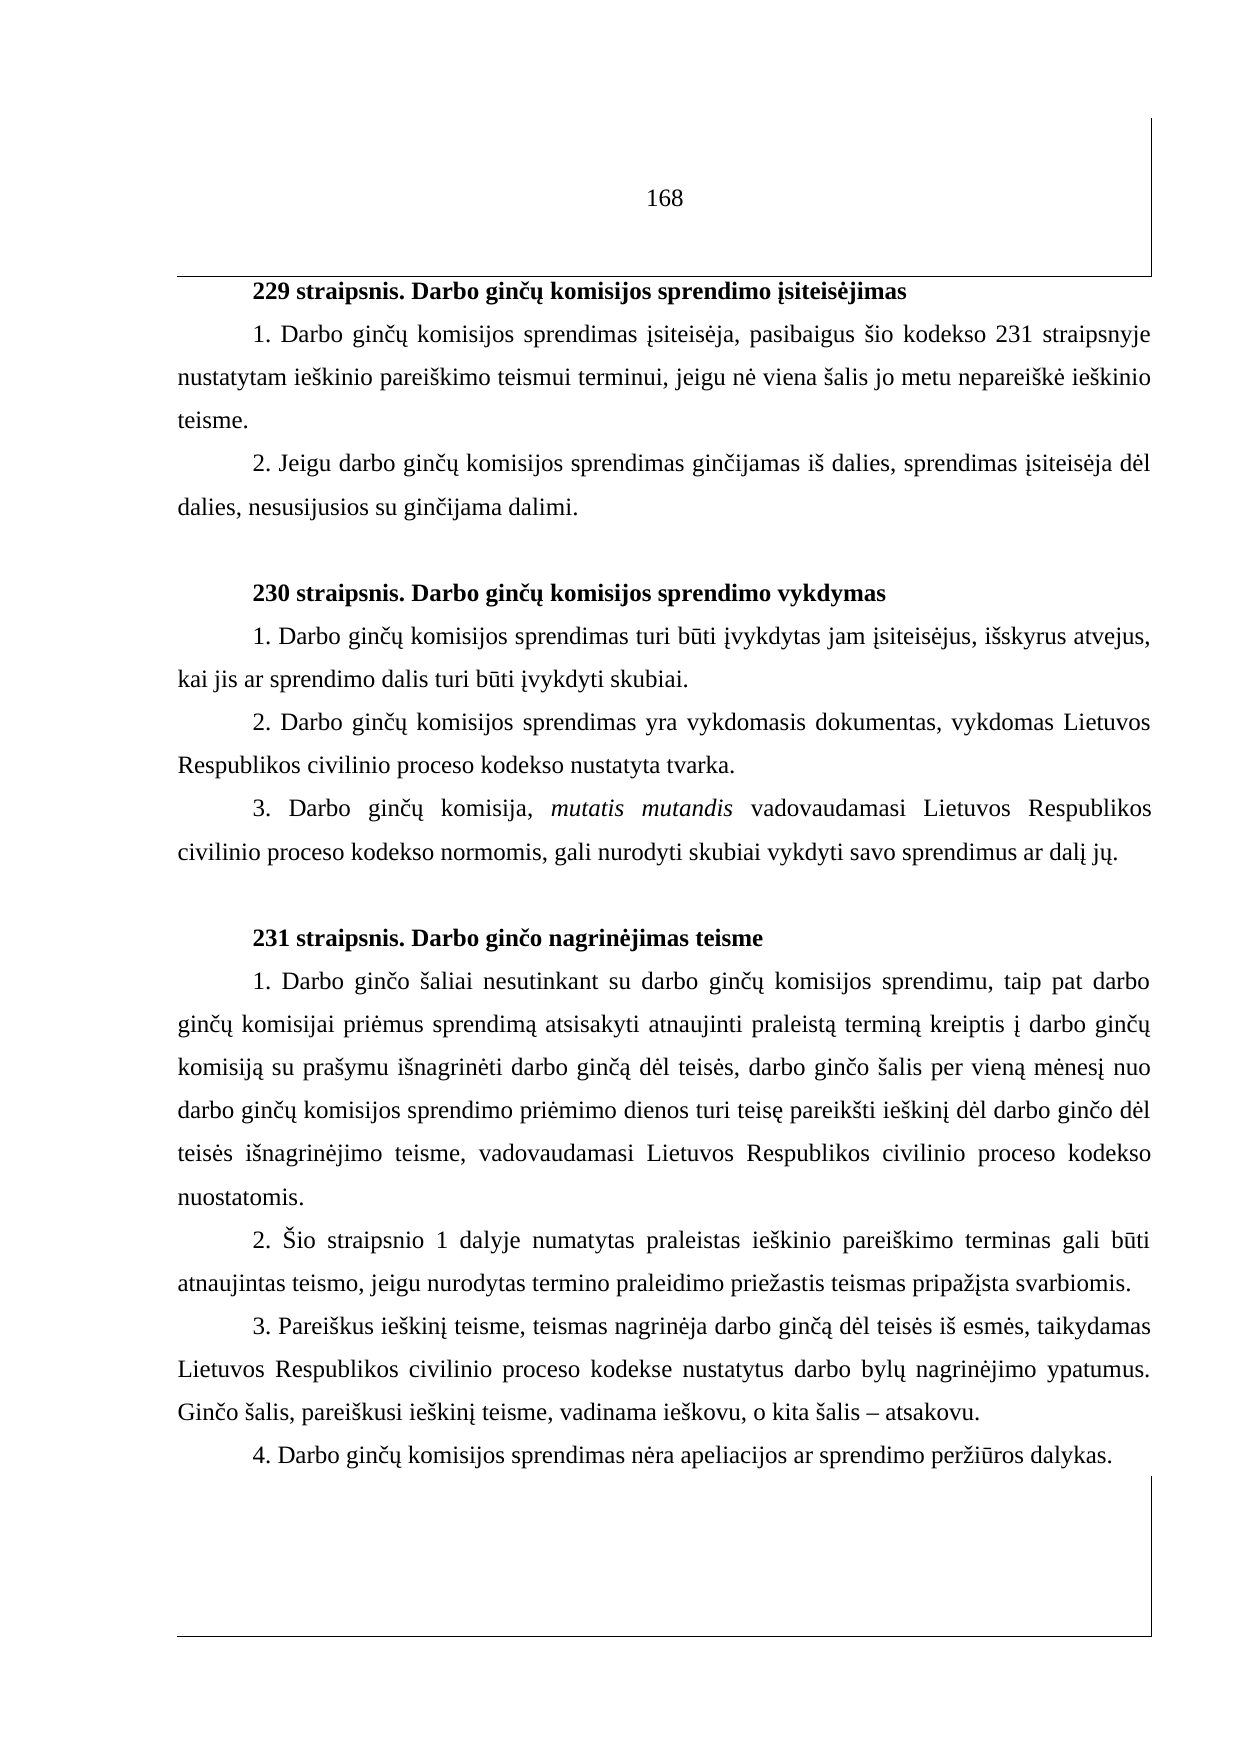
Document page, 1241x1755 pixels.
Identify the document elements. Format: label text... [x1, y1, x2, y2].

subtitle 231 straipsnis. Darbo ginčo nagrinėjimas teisme [177, 923, 1152, 952]
text 2. Jeigu darbo ginčų komisijos sprendimas ginčijamas iš dalies, sprendimas įsiteisėja dėl dalies, nesusijusios su ginčijama dalimi. [177, 448, 1152, 520]
text 1. Darbo ginčų komisijos sprendimas turi būti įvykdytas jam įsiteisėjus, išskyrus atvejus, kai jis ar sprendimo dalis turi būti įvykdyti skubiai. [177, 621, 1152, 693]
text 2. Šio straipsnio 1 dalyje numatytas praleistas ieškinio pareiškimo terminas gali būti atnaujintas teismo, jeigu nurodytas termino praleidimo priežastis teismas pripažįsta svarbiomis. [177, 1225, 1152, 1297]
text 3. Pareiškus ieškinį teisme, teismas nagrinėja darbo ginčą dėl teisės iš esmės, taikydamas Lietuvos Respublikos civilinio proceso kodekse nustatytus darbo bylų nagrinėjimo ypatumus. Ginčo šalis, pareiškusi ieškinį teisme, vadinama ieškovu, o kita šalis – atsakovu. [177, 1311, 1152, 1426]
subtitle 230 straipsnis. Darbo ginčų komisijos sprendimo vykdymas [177, 578, 1152, 607]
text 3. Darbo ginčų komisija, mutatis mutandis vadovaudamasi Lietuvos Respublikos civilinio proceso kodekso normomis, gali nurodyti skubiai vykdyti savo sprendimus ar dalį jų. [177, 793, 1152, 865]
text 1. Darbo ginčo šaliai nesutinkant su darbo ginčų komisijos sprendimu, taip pat darbo ginčų komisijai priėmus sprendimą atsisakyti atnaujinti praleistą terminą kreiptis į darbo ginčų komisiją su prašymu išnagrinėti darbo ginčą dėl teisės, darbo ginčo šalis per vieną mėnesį nuo darbo ginčų komisijos sprendimo priėmimo dienos turi teisę pareikšti ieškinį dėl darbo ginčo dėl teisės išnagrinėjimo teisme, vadovaudamasi Lietuvos Respublikos civilinio proceso kodekso nuostatomis. [177, 966, 1152, 1210]
text 2. Darbo ginčų komisijos sprendimas yra vykdomasis dokumentas, vykdomas Lietuvos Respublikos civilinio proceso kodekso nustatyta tvarka. [177, 707, 1152, 779]
text 1. Darbo ginčų komisijos sprendimas įsiteisėja, pasibaigus šio kodekso 231 straipsnyje nustatytam ieškinio pareiškimo teismui terminui, jeigu nė viena šalis jo metu nepareiškė ieškinio teisme. [177, 319, 1152, 434]
text 4. Darbo ginčų komisijos sprendimas nėra apeliacijos ar sprendimo peržiūros dalykas. [177, 1440, 1152, 1469]
subtitle 229 straipsnis. Darbo ginčų komisijos sprendimo įsiteisėjimas [177, 276, 1152, 305]
